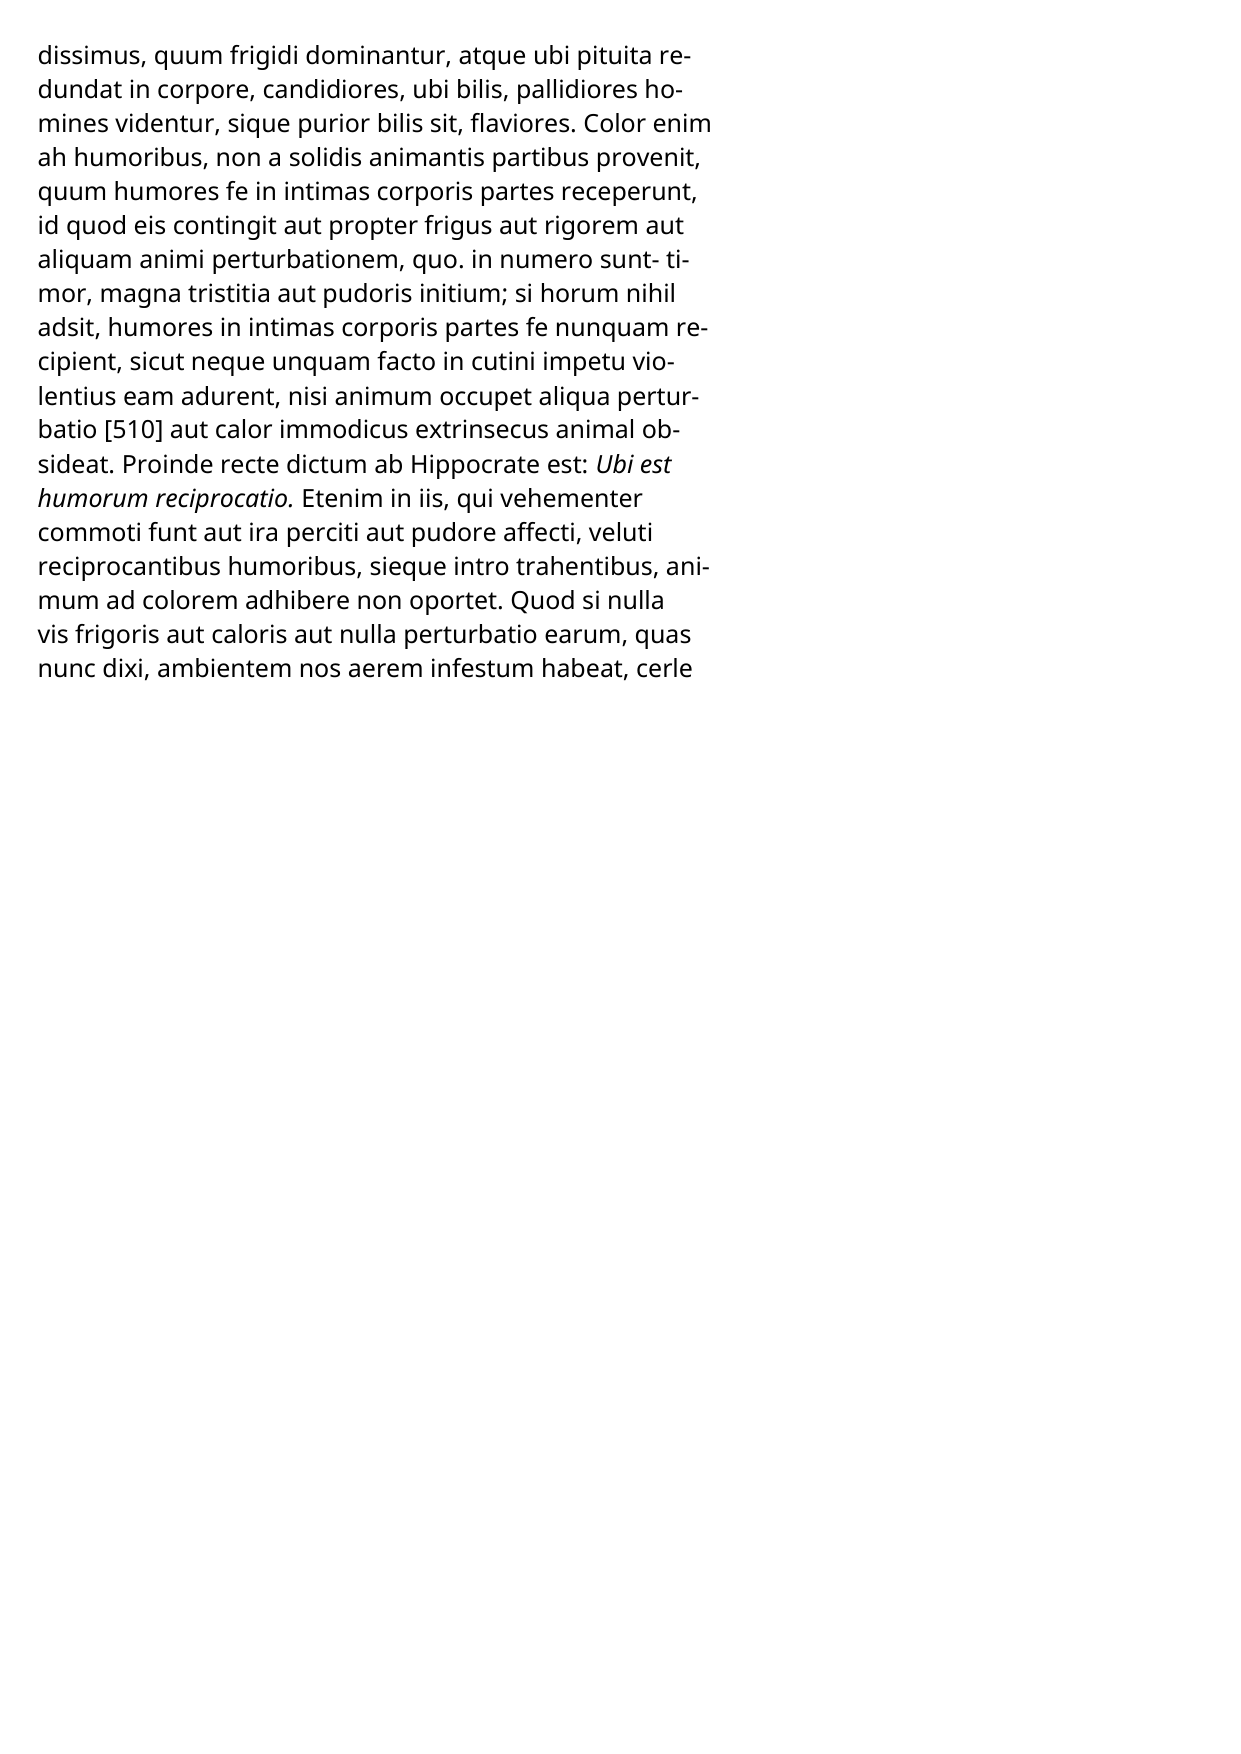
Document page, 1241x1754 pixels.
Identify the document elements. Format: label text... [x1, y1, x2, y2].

text dissimus, quum frigidi dominantur, atque ubi pituita re- dundat in corpore, candidiores, ubi bilis, pallidiores ho- mines videntur, sique purior bilis sit, flaviores. Color enim ah humoribus, non a solidis animantis partibus provenit, quum humores fe in intimas corporis partes receperunt, id quod eis contingit aut propter frigus aut rigorem aut aliquam animi perturbationem, quo. in numero sunt- ti- mor, magna tristitia aut pudoris initium; si horum nihil adsit, humores in intimas corporis partes fe nunquam re- cipient, sicut neque unquam facto in cutini impetu vio- lentius eam adurent, nisi animum occupet aliqua pertur- batio [510] aut calor immodicus extrinsecus animal ob- sideat. Proinde recte dictum ab Hippocrate est: Ubi est humorum reciprocatio. Etenim in iis, qui vehementer commoti funt aut ira perciti aut pudore affecti, veluti reciprocantibus humoribus, sieque intro trahentibus, ani- mum ad colorem adhibere non oportet. Quod si nulla vis frigoris aut caloris aut nulla perturbatio earum, quas nunc dixi, ambientem nos aerem infestum habeat, cerle [37, 37, 1203, 685]
